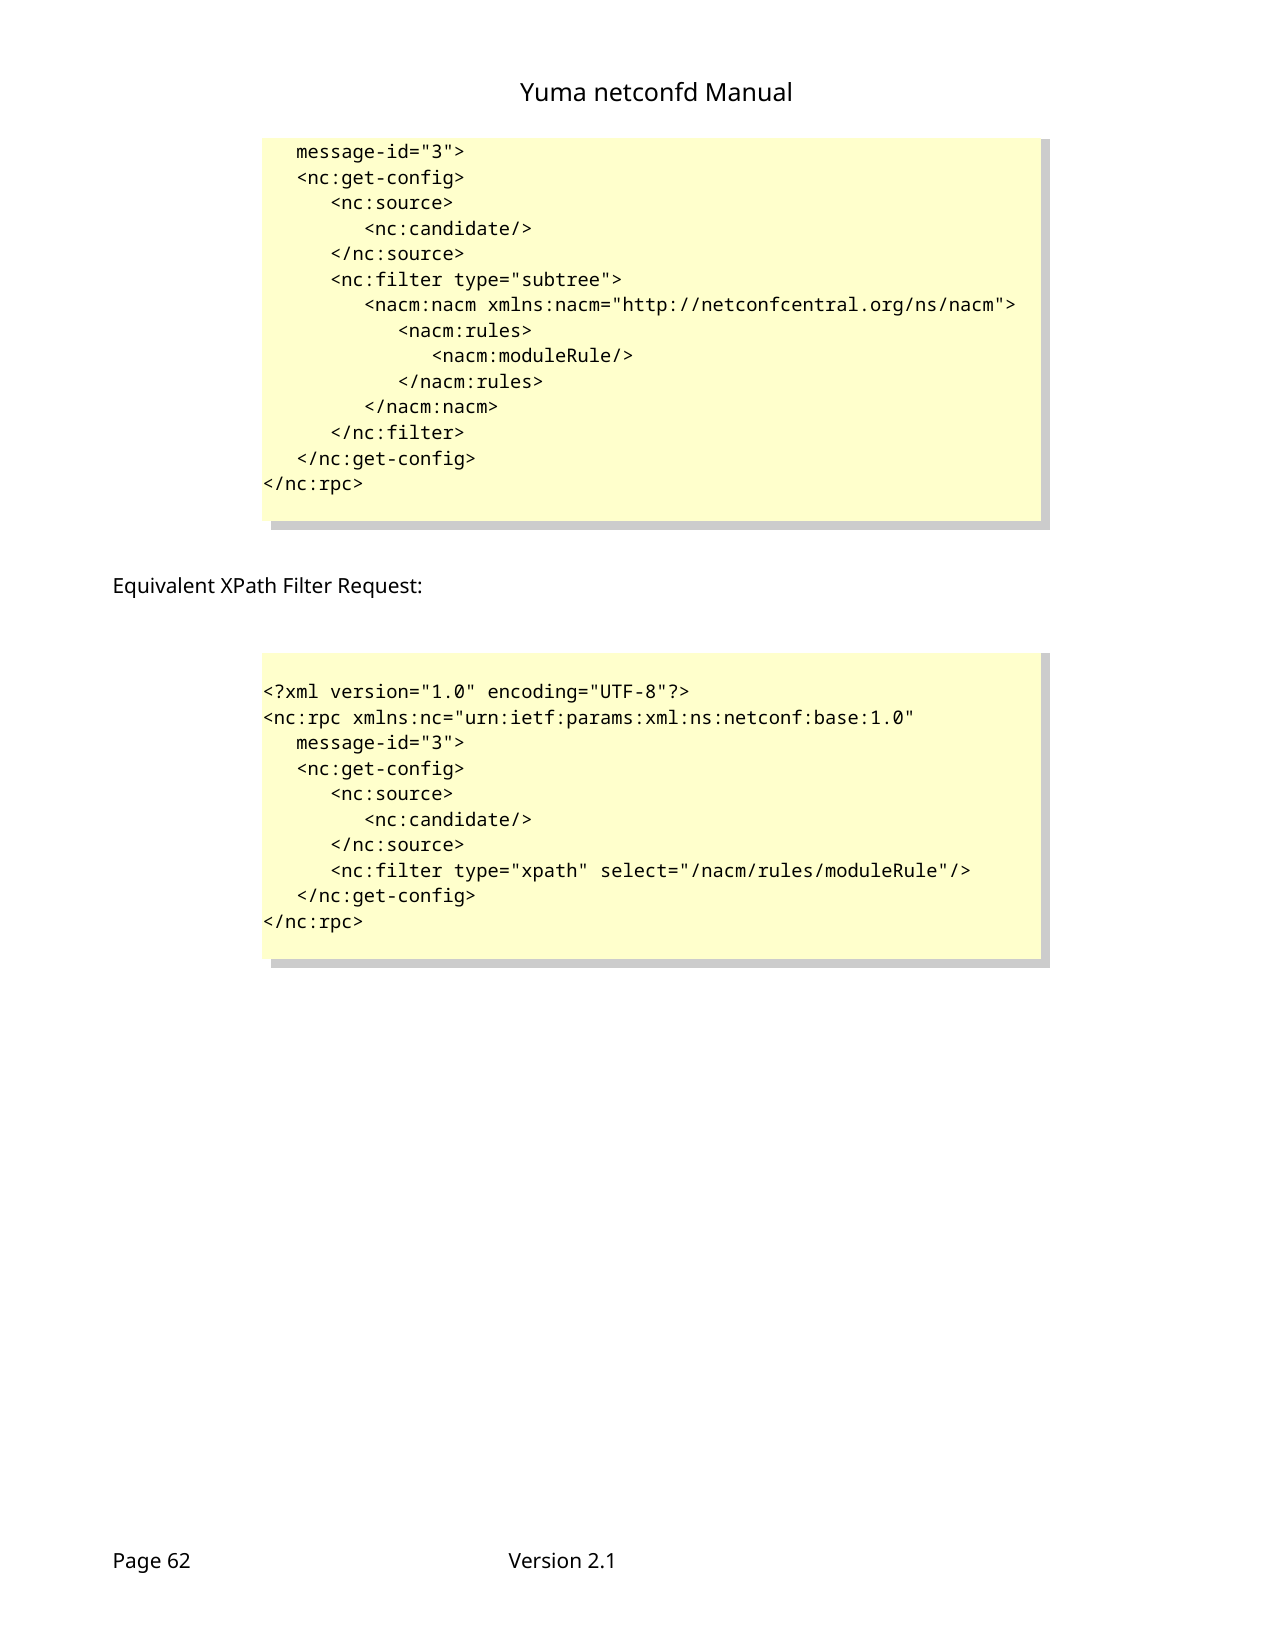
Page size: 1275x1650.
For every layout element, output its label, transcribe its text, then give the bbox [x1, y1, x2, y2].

text Equivalent XPath Filter Request: [112, 571, 1200, 600]
text message-id="3"> [262, 138, 1041, 164]
text </nacm:rules> [262, 368, 1041, 394]
text <nc:candidate/> [262, 215, 1041, 241]
text <nc:get-config> [262, 755, 1041, 781]
text </nc:get-config> [262, 883, 1041, 908]
text <nacm:rules> [262, 317, 1041, 343]
text <nc:source> [262, 189, 1041, 215]
text <nacm:nacm xmlns:nacm="http://netconfcentral.org/ns/nacm"> [262, 292, 1041, 317]
text <nc:get-config> [262, 164, 1041, 189]
text </nc:rpc> [262, 470, 1041, 496]
text </nc:get-config> [262, 445, 1041, 470]
text <nc:filter type="subtree"> [262, 266, 1041, 292]
text </nacm:nacm> [262, 394, 1041, 419]
text </nc:source> [262, 241, 1041, 266]
text <nc:source> [262, 781, 1041, 806]
text <?xml version="1.0" encoding="UTF-8"?> [262, 679, 1041, 704]
text message-id="3"> [262, 730, 1041, 755]
text <nc:rpc xmlns:nc="urn:ietf:params:xml:ns:netconf:base:1.0" [262, 704, 1041, 730]
text <nc:candidate/> [262, 806, 1041, 832]
text </nc:source> [262, 832, 1041, 857]
text <nacm:moduleRule/> [262, 343, 1041, 368]
text </nc:rpc> [262, 908, 1041, 934]
text </nc:filter> [262, 419, 1041, 445]
text <nc:filter type="xpath" select="/nacm/rules/moduleRule"/> [262, 857, 1041, 883]
